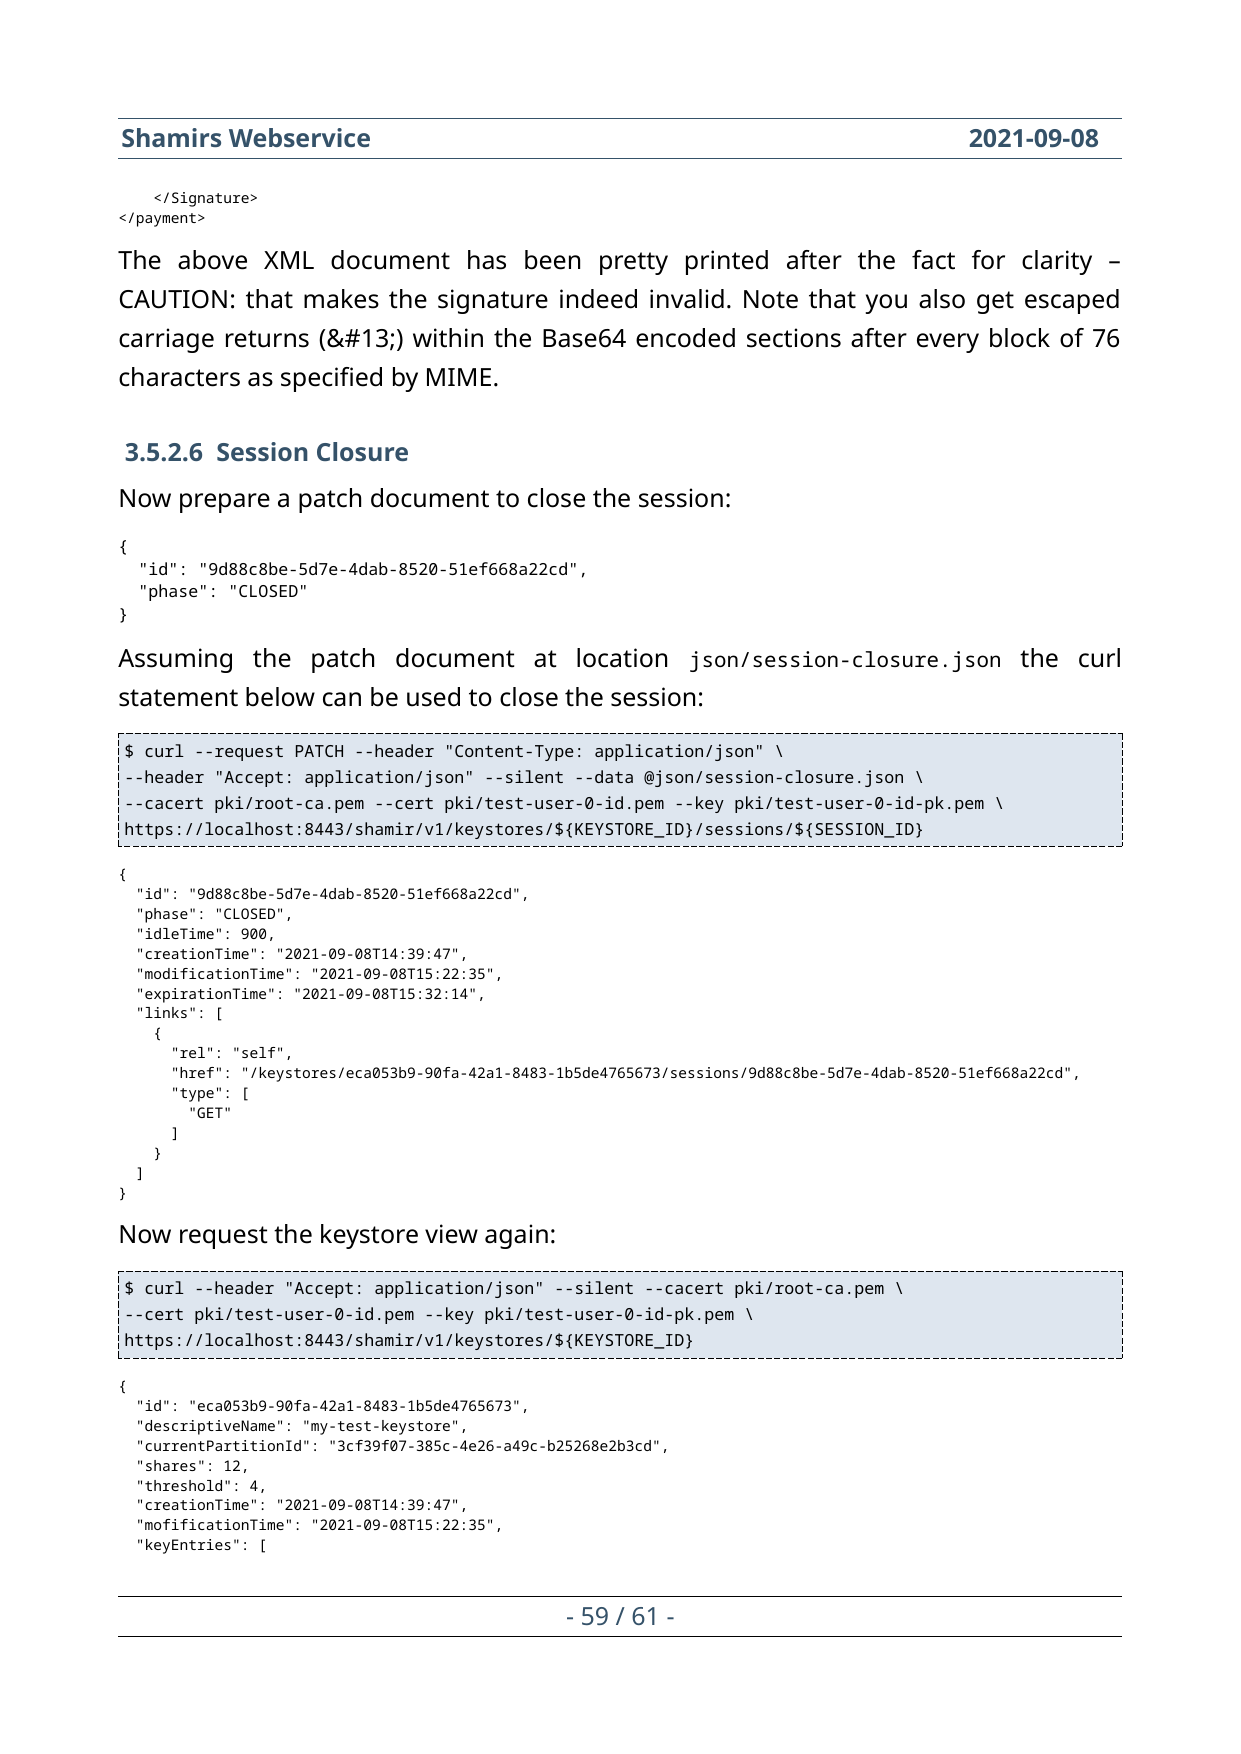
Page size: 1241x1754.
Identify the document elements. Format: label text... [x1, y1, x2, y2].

text $ curl --header "Accept: application/json" --silent --cacert pki/root-ca.pem \ --cert pki/test-user-0-id.pem --key pki/test-user-0-id-pk.pem \ https://localhost:8443/shamir/v1/keystores/${KEYSTORE_ID} [118, 1271, 1122, 1358]
text "id": "9d88c8be-5d7e-4dab-8520-51ef668a22cd", [118, 884, 1122, 904]
text Assuming the patch document at location json/session-closure.json the curl statement below can be used to close the session: [118, 640, 1122, 713]
text "id": "9d88c8be-5d7e-4dab-8520-51ef668a22cd", [118, 557, 1122, 580]
text "idleTime": 900, [118, 924, 1122, 944]
text } [118, 1182, 1122, 1202]
text "descriptiveName": "my-test-keystore", [118, 1416, 1122, 1436]
text ] [118, 1162, 1122, 1182]
text "type": [ [118, 1083, 1122, 1103]
text The above XML document has been pretty printed after the fact for clarity – CAUTION: that makes the signature indeed invalid. Note that you also get escaped carriage returns (&#13;) within the Base64 encoded sections after every block of 76 characters as specified by MIME. [118, 242, 1122, 394]
text { [118, 535, 1122, 557]
text Now prepare a patch document to close the session: [118, 481, 1122, 515]
text "creationTime": "2021-09-08T14:39:47", [118, 1495, 1122, 1515]
subtitle Session Closure [118, 434, 1122, 468]
text ] [118, 1123, 1122, 1143]
text "href": "/keystores/eca053b9-90fa-42a1-8483-1b5de4765673/sessions/9d88c8be-5d7e-4dab-8520-51ef668a22cd", [118, 1063, 1122, 1083]
text "threshold": 4, [118, 1475, 1122, 1495]
text } [118, 1143, 1122, 1162]
text "mofificationTime": "2021-09-08T15:22:35", [118, 1515, 1122, 1535]
text "phase": "CLOSED", [118, 904, 1122, 924]
text "rel": "self", [118, 1043, 1122, 1063]
text </payment> [118, 208, 1122, 227]
text "shares": 12, [118, 1455, 1122, 1475]
text "currentPartitionId": "3cf39f07-385c-4e26-a49c-b25268e2b3cd", [118, 1436, 1122, 1455]
text "id": "eca053b9-90fa-42a1-8483-1b5de4765673", [118, 1396, 1122, 1416]
text { [118, 864, 1122, 884]
text "creationTime": "2021-09-08T14:39:47", [118, 944, 1122, 963]
text { [118, 1023, 1122, 1043]
text } [118, 603, 1122, 626]
text "links": [ [118, 1003, 1122, 1023]
text "phase": "CLOSED" [118, 580, 1122, 603]
text "keyEntries": [ [118, 1535, 1122, 1555]
text Now request the keystore view again: [118, 1217, 1122, 1251]
text "modificationTime": "2021-09-08T15:22:35", [118, 963, 1122, 983]
text </Signature> [118, 188, 1122, 208]
text "expirationTime": "2021-09-08T15:32:14", [118, 983, 1122, 1003]
text $ curl --request PATCH --header "Content-Type: application/json" \ --header "Accept: application/json" --silent --data @json/session-closure.json \ --cacert pki/root-ca.pem --cert pki/test-user-0-id.pem --key pki/test-user-0-id-pk.pem \ https://localhost:8443/shamir/v1/keystores/${KEYSTORE_ID}/sessions/${SESSION_ID} [118, 733, 1122, 846]
text { [118, 1376, 1122, 1396]
text "GET" [118, 1103, 1122, 1123]
